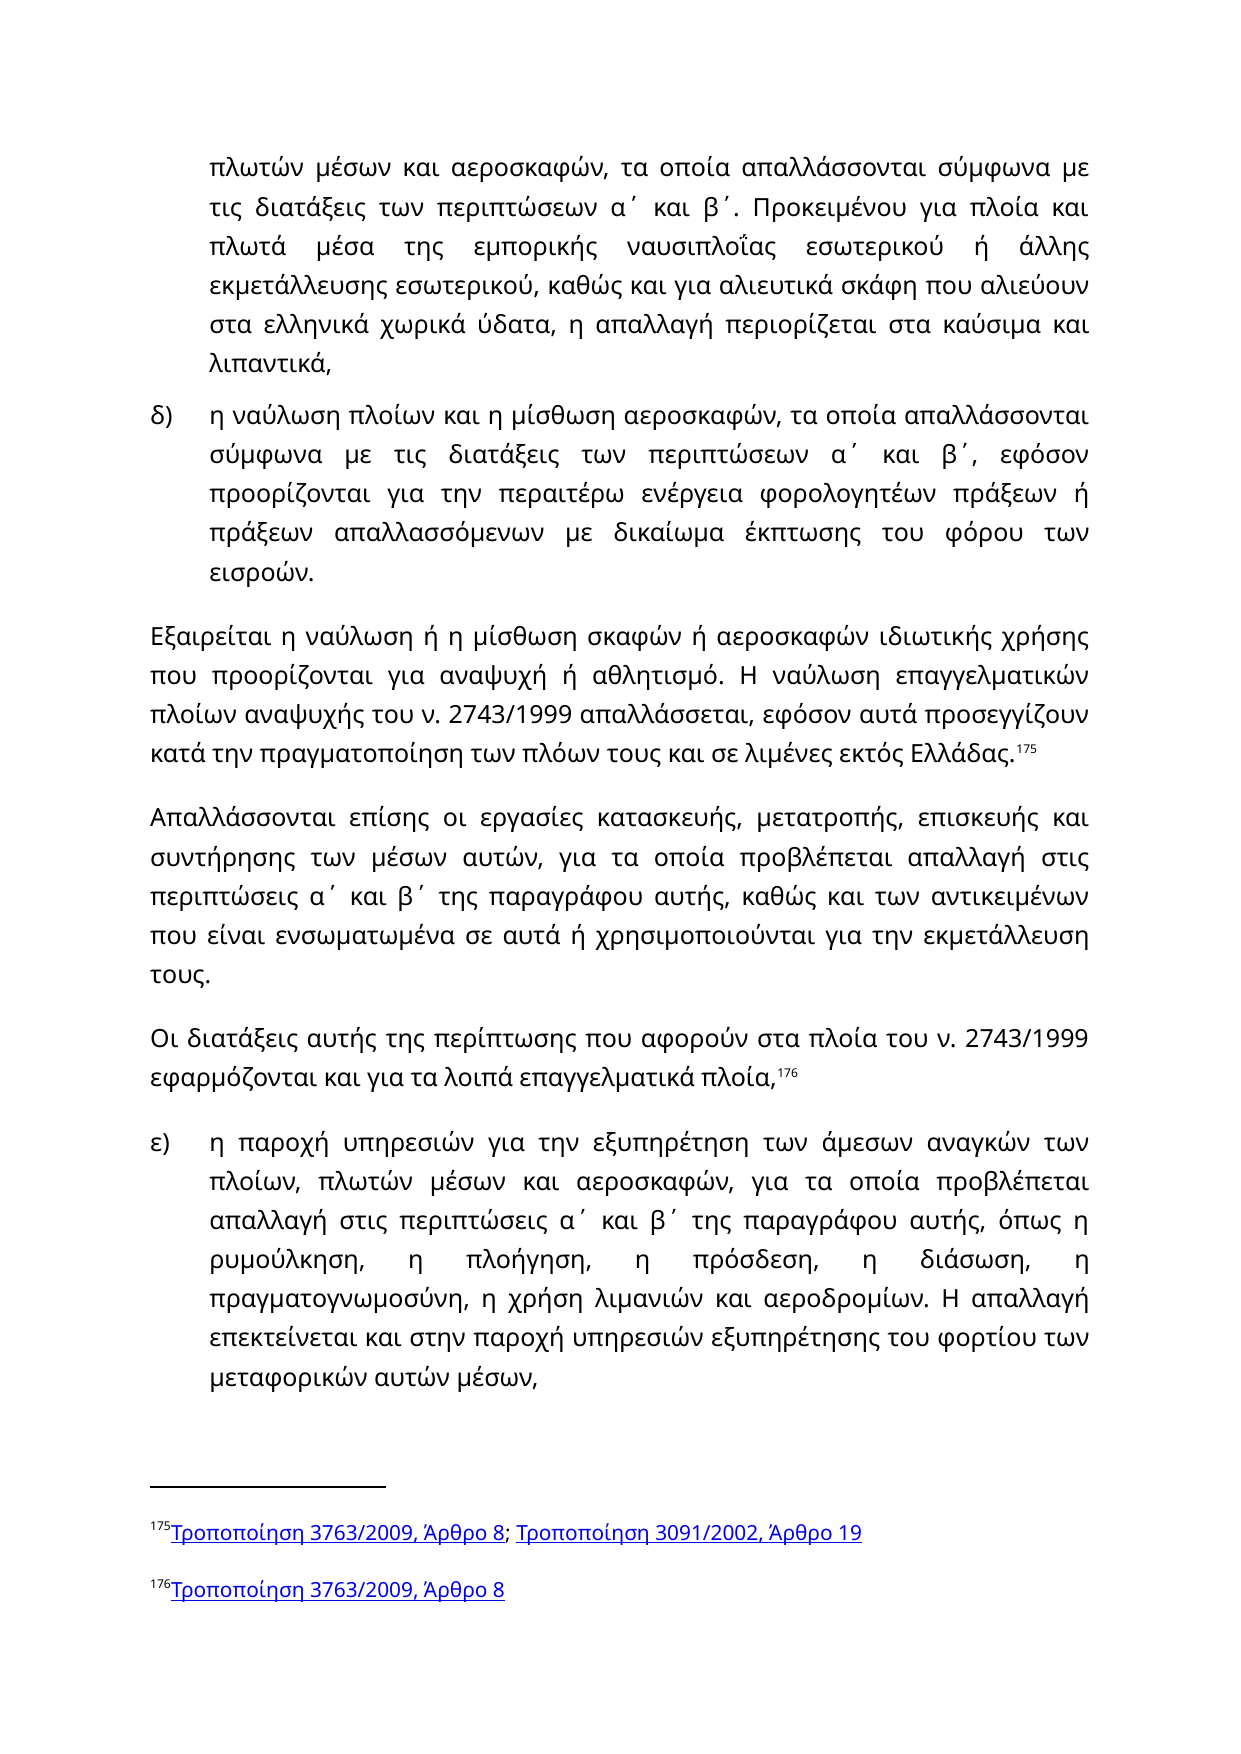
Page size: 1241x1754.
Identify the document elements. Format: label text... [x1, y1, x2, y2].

list ε) η παροχή υπηρεσιών για την εξυπηρέτηση των άμεσων αναγκών των πλοίων, πλωτών μέσων και αεροσκαφών, για τα οποία προβλέπεται απαλλαγή στις περιπτώσεις α΄ και β΄ της παραγράφου αυτής, όπως η ρυμούλκηση, η πλοήγηση, η πρόσδεση, η διάσωση, η πραγματογνωμοσύνη, η χρήση λιμανιών και αεροδρομίων. Η απαλλαγή επεκτείνεται και στην παροχή υπηρεσιών εξυπηρέτησης του φορτίου των μεταφορικών αυτών μέσων, [150, 1124, 1090, 1393]
text Τροποποίηση 3763/2009, Άρθρο 8; Τροποποίηση 3091/2002, Άρθρο 19 [150, 1518, 1090, 1546]
text Οι διατάξεις αυτής της περίπτωσης που αφορούν στα πλοία του ν. 2743/1999 εφαρμόζονται και για τα λοιπά επαγγελματικά πλοία, [150, 1021, 1090, 1094]
list δ) η ναύλωση πλοίων και η μίσθωση αεροσκαφών, τα οποία απαλλάσσονται σύμφωνα με τις διατάξεις των περιπτώσεων α΄ και β΄, εφόσον προορίζονται για την περαιτέρω ενέργεια φορολογητέων πράξεων ή πράξεων απαλλασσόμενων με δικαίωμα έκπτωσης του φόρου των εισροών. [150, 397, 1090, 588]
text Απαλλάσσονται επίσης οι εργασίες κατασκευής, μετατροπής, επισκευής και συντήρησης των μέσων αυτών, για τα οποία προβλέπεται απαλλαγή στις περιπτώσεις α΄ και β΄ της παραγράφου αυτής, καθώς και των αντικειμένων που είναι ενσωματωμένα σε αυτά ή χρησιμοποιούνται για την εκμετάλλευση τους. [150, 800, 1090, 991]
list πλωτών μέσων και αεροσκαφών, τα οποία απαλλάσσονται σύμφωνα με τις διατάξεις των περιπτώσεων α΄ και β΄. Προκειμένου για πλοία και πλωτά μέσα της εμπορικής ναυσιπλοΐας εσωτερικού ή άλλης εκμετάλλευσης εσωτερικού, καθώς και για αλιευτικά σκάφη που αλιεύουν στα ελληνικά χωρικά ύδατα, η απαλλαγή περιορίζεται στα καύσιμα και λιπαντικά, [150, 150, 1090, 380]
text Εξαιρείται η ναύλωση ή η μίσθωση σκαφών ή αεροσκαφών ιδιωτικής χρήσης που προορίζονται για αναψυχή ή αθλητισμό. Η ναύλωση επαγγελματικών πλοίων αναψυχής του ν. 2743/1999 απαλλάσσεται, εφόσον αυτά προσεγγίζουν κατά την πραγματοποίηση των πλόων τους και σε λιμένες εκτός Ελλάδας. [150, 618, 1090, 770]
text Τροποποίηση 3763/2009, Άρθρο 8 [150, 1576, 1090, 1604]
